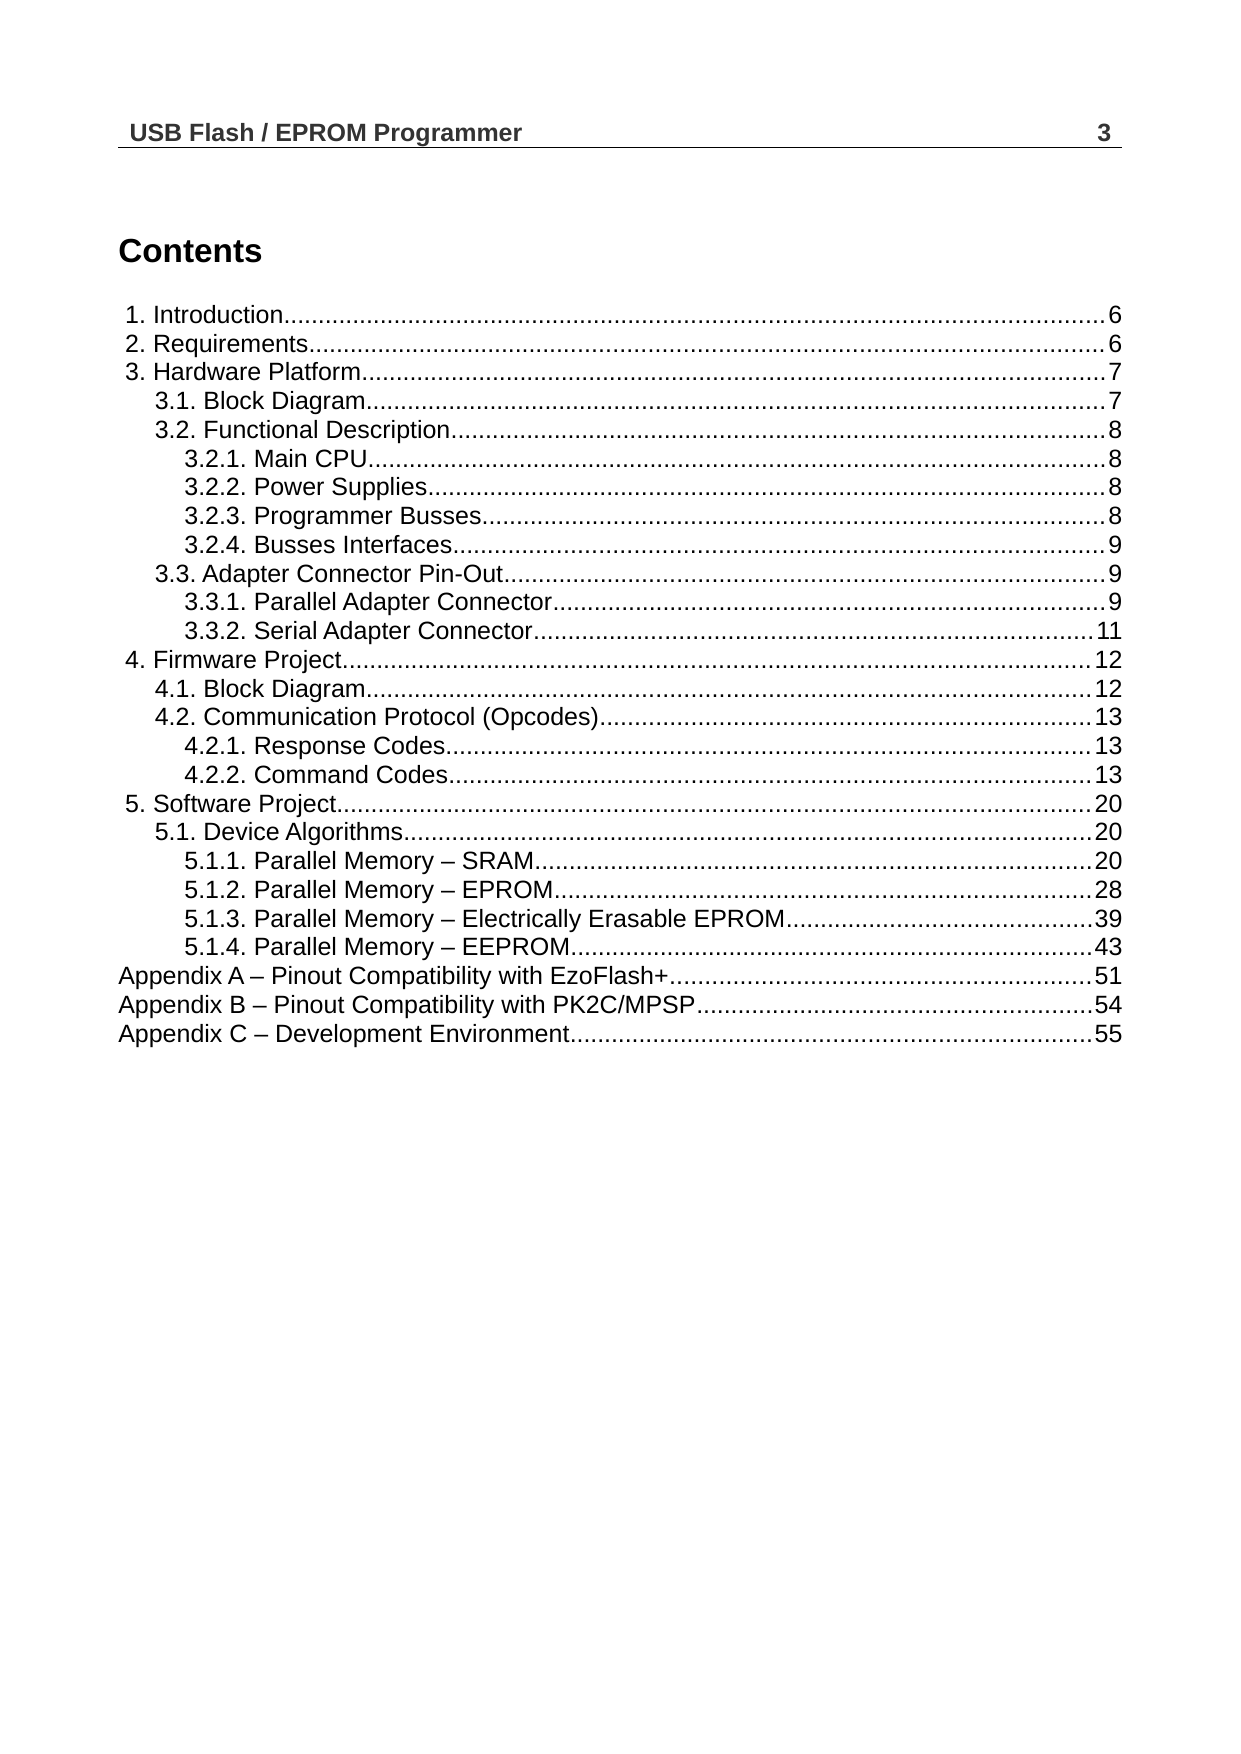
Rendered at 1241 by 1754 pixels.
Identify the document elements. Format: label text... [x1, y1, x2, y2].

text 3.2.3. Programmer Busses 8 [177, 501, 1122, 530]
text 3.2. Functional Description 8 [148, 415, 1122, 444]
text 5.1. Device Algorithms 20 [148, 817, 1122, 846]
text 3.2.4. Busses Interfaces 9 [177, 530, 1122, 559]
text 4.2.2. Command Codes 13 [177, 760, 1122, 789]
text 1. Introduction 6 [118, 300, 1122, 329]
text 5.1.2. Parallel Memory – EPROM 28 [177, 875, 1122, 904]
text 3.2.2. Power Supplies 8 [177, 472, 1122, 501]
text 2. Requirements 6 [118, 329, 1122, 357]
text 3.3. Adapter Connector Pin-Out 9 [148, 559, 1122, 587]
text 4.1. Block Diagram 12 [148, 674, 1122, 702]
text Appendix C – Development Environment 55 [118, 1019, 1122, 1047]
text 5. Software Project 20 [118, 789, 1122, 817]
text 3.2.1. Main CPU 8 [177, 444, 1122, 472]
subtitle Contents [118, 231, 1122, 269]
text 5.1.4. Parallel Memory – EEPROM 43 [177, 932, 1122, 961]
text 4.2. Communication Protocol (Opcodes) 13 [148, 702, 1122, 731]
text 4.2.1. Response Codes 13 [177, 731, 1122, 760]
text 3. Hardware Platform 7 [118, 357, 1122, 386]
text 5.1.3. Parallel Memory – Electrically Erasable EPROM 39 [177, 904, 1122, 932]
text Appendix A – Pinout Compatibility with EzoFlash+ 51 [118, 961, 1122, 990]
text 3.1. Block Diagram 7 [148, 386, 1122, 415]
text 5.1.1. Parallel Memory – SRAM 20 [177, 846, 1122, 875]
text 4. Firmware Project 12 [118, 645, 1122, 674]
text 3.3.2. Serial Adapter Connector 11 [177, 616, 1122, 645]
text Appendix B – Pinout Compatibility with PK2C/MPSP 54 [118, 990, 1122, 1019]
text 3.3.1. Parallel Adapter Connector 9 [177, 587, 1122, 616]
